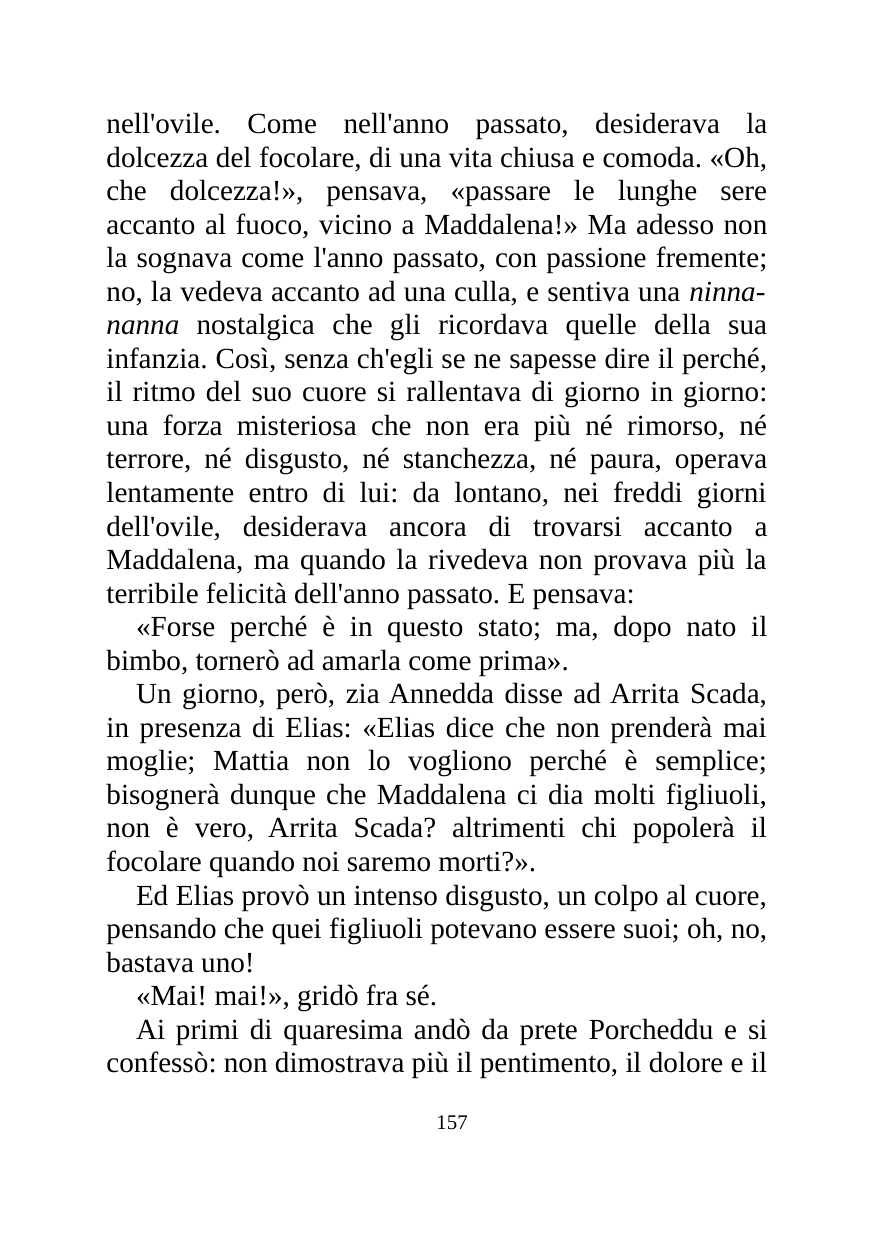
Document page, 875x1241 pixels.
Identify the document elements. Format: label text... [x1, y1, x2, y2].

text Ai primi di quaresima andò da prete Porcheddu e si confessò: non dimostrava più il pentimento, il dolore e il [106, 1012, 768, 1079]
text Ed Elias provò un intenso disgusto, un colpo al cuore, pensando che quei figliuoli potevano essere suoi; oh, no, bastava uno! [106, 878, 768, 978]
text nell'ovile. Come nell'anno passato, desiderava la dolcezza del focolare, di una vita chiusa e comoda. «Oh, che dolcezza!», pensava, «passare le lunghe sere accanto al fuoco, vicino a Maddalena!» Ma adesso non la sognava come l'anno passato, con passione fremente; no, la vedeva accanto ad una culla, e sentiva una ninna-nanna nostalgica che gli ricordava quelle della sua infanzia. Così, senza ch'egli se ne sapesse dire il perché, il ritmo del suo cuore si rallentava di giorno in giorno: una forza misteriosa che non era più né rimorso, né terrore, né disgusto, né stanchezza, né paura, operava lentamente entro di lui: da lontano, nei freddi giorni dell'ovile, desiderava ancora di trovarsi accanto a Maddalena, ma quando la rivedeva non provava più la terribile felicità dell'anno passato. E pensava: [106, 106, 768, 609]
text «Forse perché è in questo stato; ma, dopo nato il bimbo, tornerò ad amarla come prima». [106, 609, 768, 676]
text «Mai! mai!», gridò fra sé. [106, 978, 768, 1012]
text Un giorno, però, zia Annedda disse ad Arrita Scada, in presenza di Elias: «Elias dice che non prenderà mai moglie; Mattia non lo vogliono perché è semplice; bisognerà dunque che Maddalena ci dia molti figliuoli, non è vero, Arrita Scada? altrimenti chi popolerà il focolare quando noi saremo morti?». [106, 676, 768, 878]
